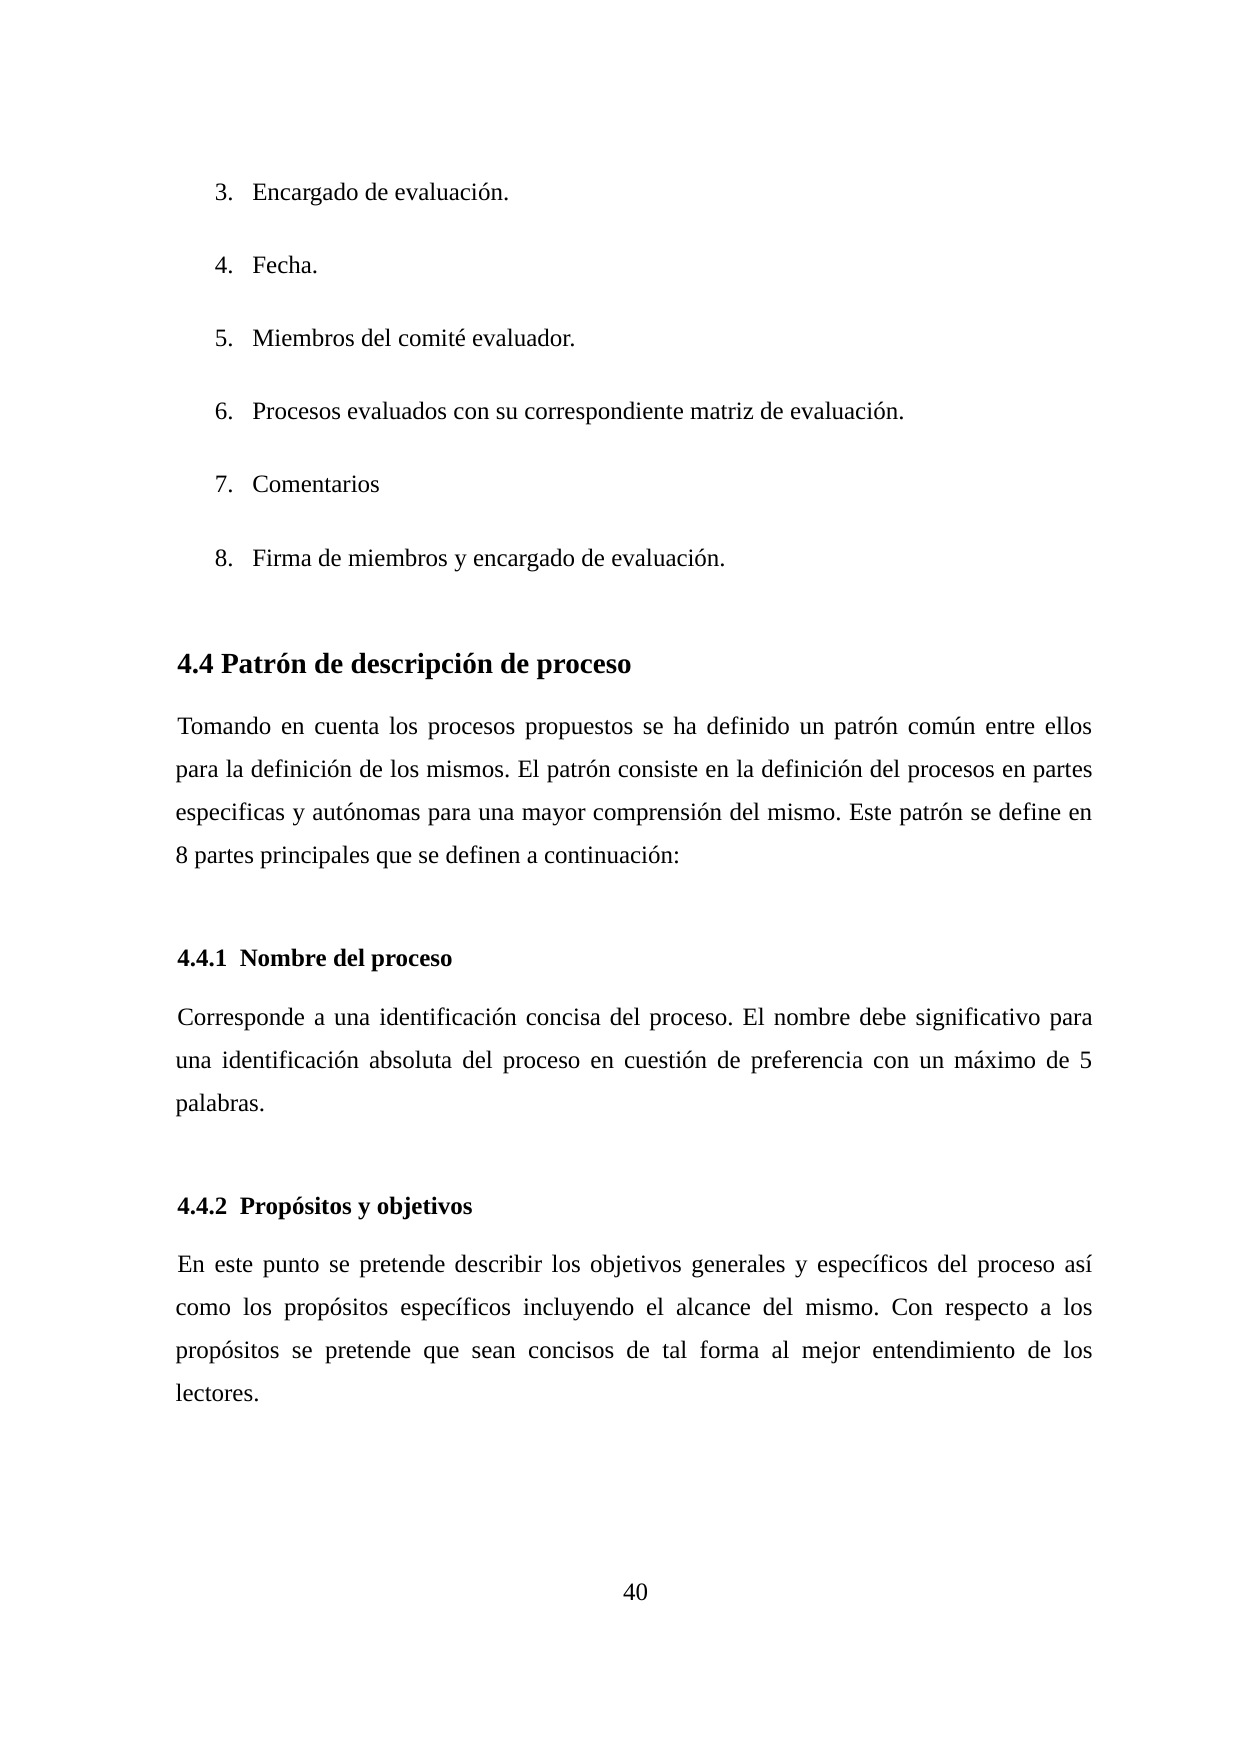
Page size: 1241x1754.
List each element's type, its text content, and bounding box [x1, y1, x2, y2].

text Corresponde a una identificación concisa del proceso. El nombre debe significativo para una identificación absoluta del proceso en cuestión de preferencia con un máximo de 5 palabras. [175, 1002, 1093, 1117]
list Fecha. [214, 250, 1093, 279]
list Firma de miembros y encargado de evaluación. [214, 543, 1093, 571]
subtitle 4.4 Patrón de descripción de proceso [177, 646, 1093, 679]
text En este punto se pretende describir los objetivos generales y específicos del proceso así como los propósitos específicos incluyendo el alcance del mismo. Con respecto a los propósitos se pretende que sean concisos de tal forma al mejor entendimiento de los lectores. [175, 1249, 1093, 1407]
text 4.4.1 Nombre del proceso [177, 943, 1093, 972]
list Encargado de evaluación. [214, 177, 1093, 206]
text Tomando en cuenta los procesos propuestos se ha definido un patrón común entre ellos para la definición de los mismos. El patrón consiste en la definición del procesos en partes especificas y autónomas para una mayor comprensión del mismo. Este patrón se define en 8 partes principales que se definen a continuación: [175, 711, 1093, 869]
text 4.4.2 Propósitos y objetivos [177, 1191, 1093, 1220]
list Procesos evaluados con su correspondiente matriz de evaluación. [214, 396, 1093, 425]
list Comentarios [214, 469, 1093, 498]
list Miembros del comité evaluador. [214, 323, 1093, 352]
